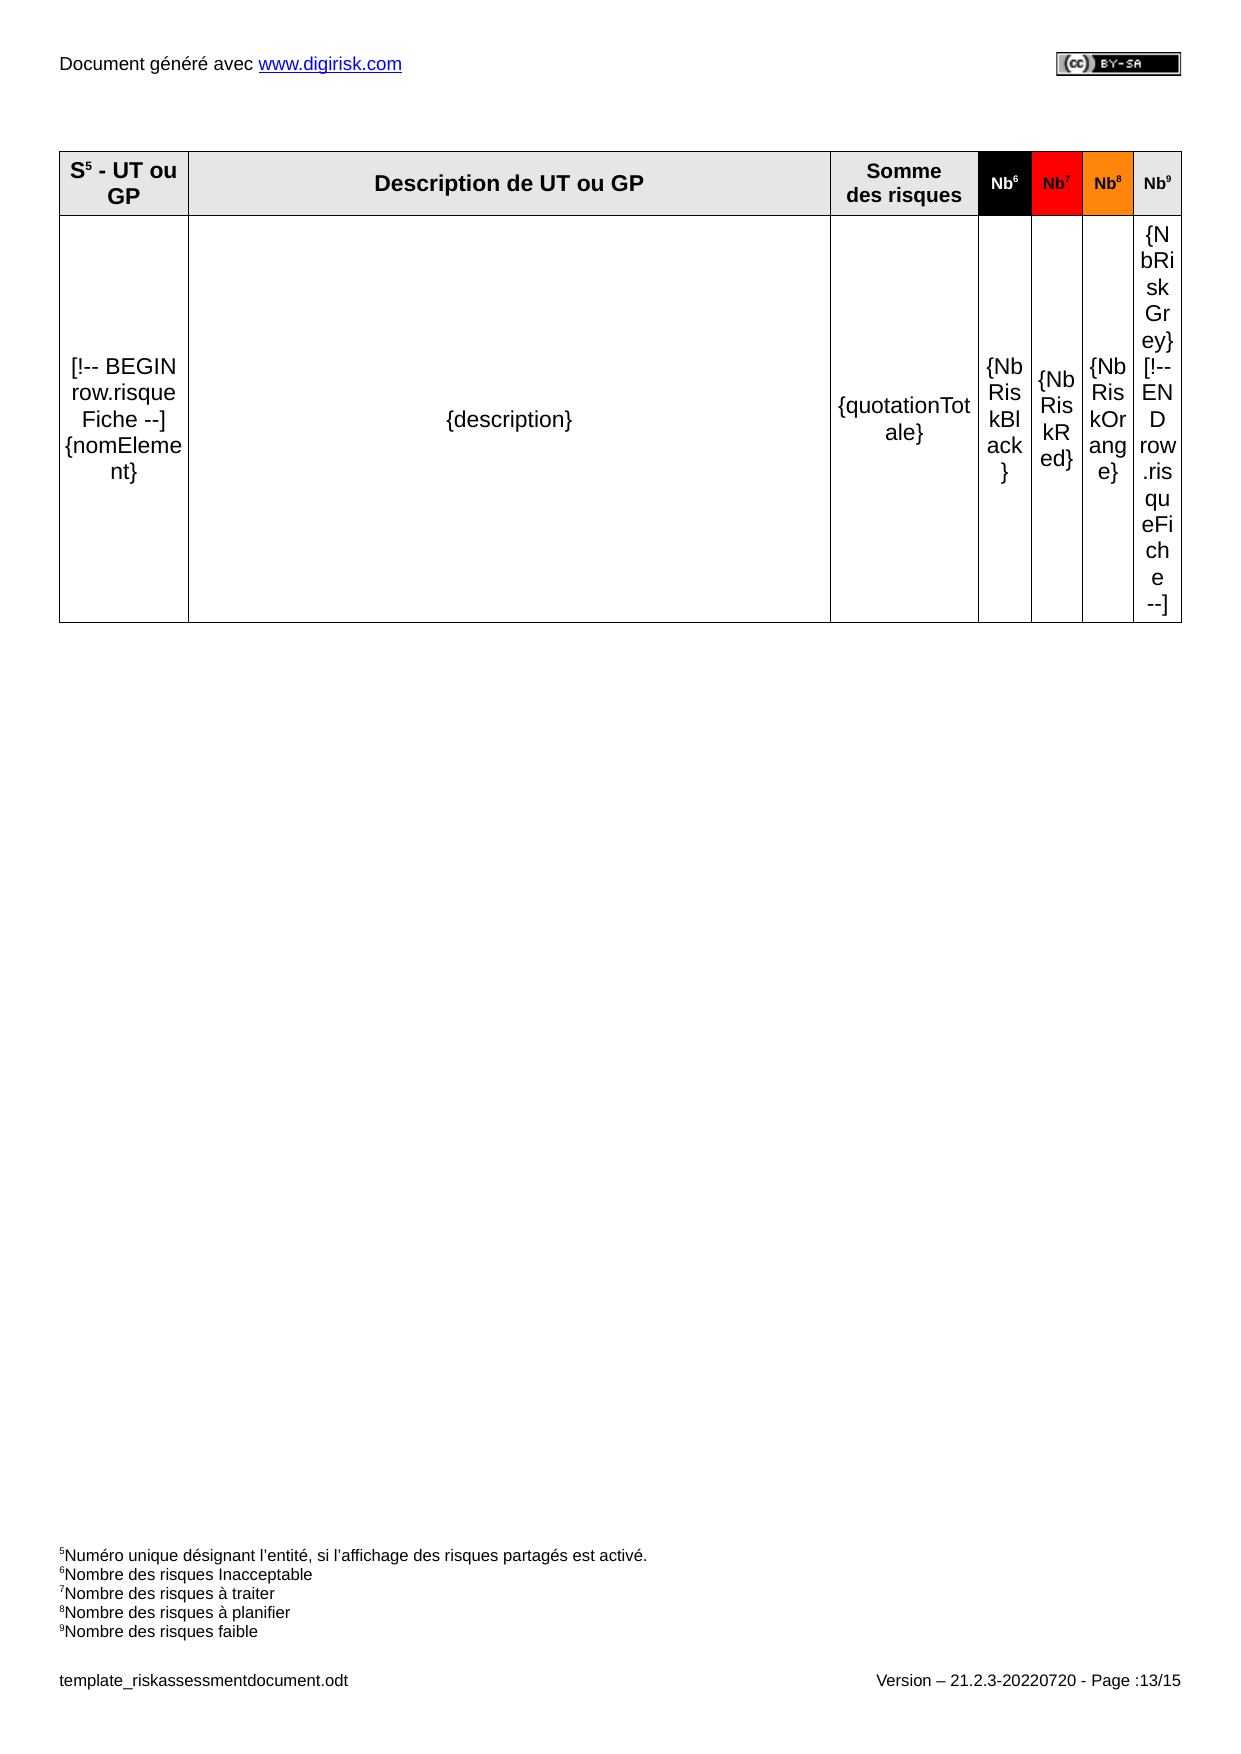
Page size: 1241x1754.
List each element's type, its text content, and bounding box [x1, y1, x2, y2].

table_header Description de UT ou GP [189, 152, 830, 215]
table_header Nb [1032, 152, 1082, 215]
table_header Nb [1134, 152, 1181, 215]
table_header S - UT ou GP [60, 152, 188, 215]
picture [1056, 52, 1182, 76]
table_header Nb [1083, 152, 1133, 215]
table_header Nb [979, 152, 1031, 215]
table_cell {NbRiskGrey}[!-- END row.risqueFiche --] [1134, 216, 1181, 622]
table_cell {description} [189, 216, 830, 622]
table_cell {quotationTotale} [831, 216, 978, 622]
table_cell {NbRiskOrange} [1083, 216, 1133, 622]
table_cell {NbRiskBlack} [979, 216, 1031, 622]
table_cell {NbRiskRed} [1032, 216, 1082, 622]
table_header Somme des risques [831, 152, 978, 215]
table_cell [!-- BEGIN row.risqueFiche --]{nomElement} [60, 216, 188, 622]
